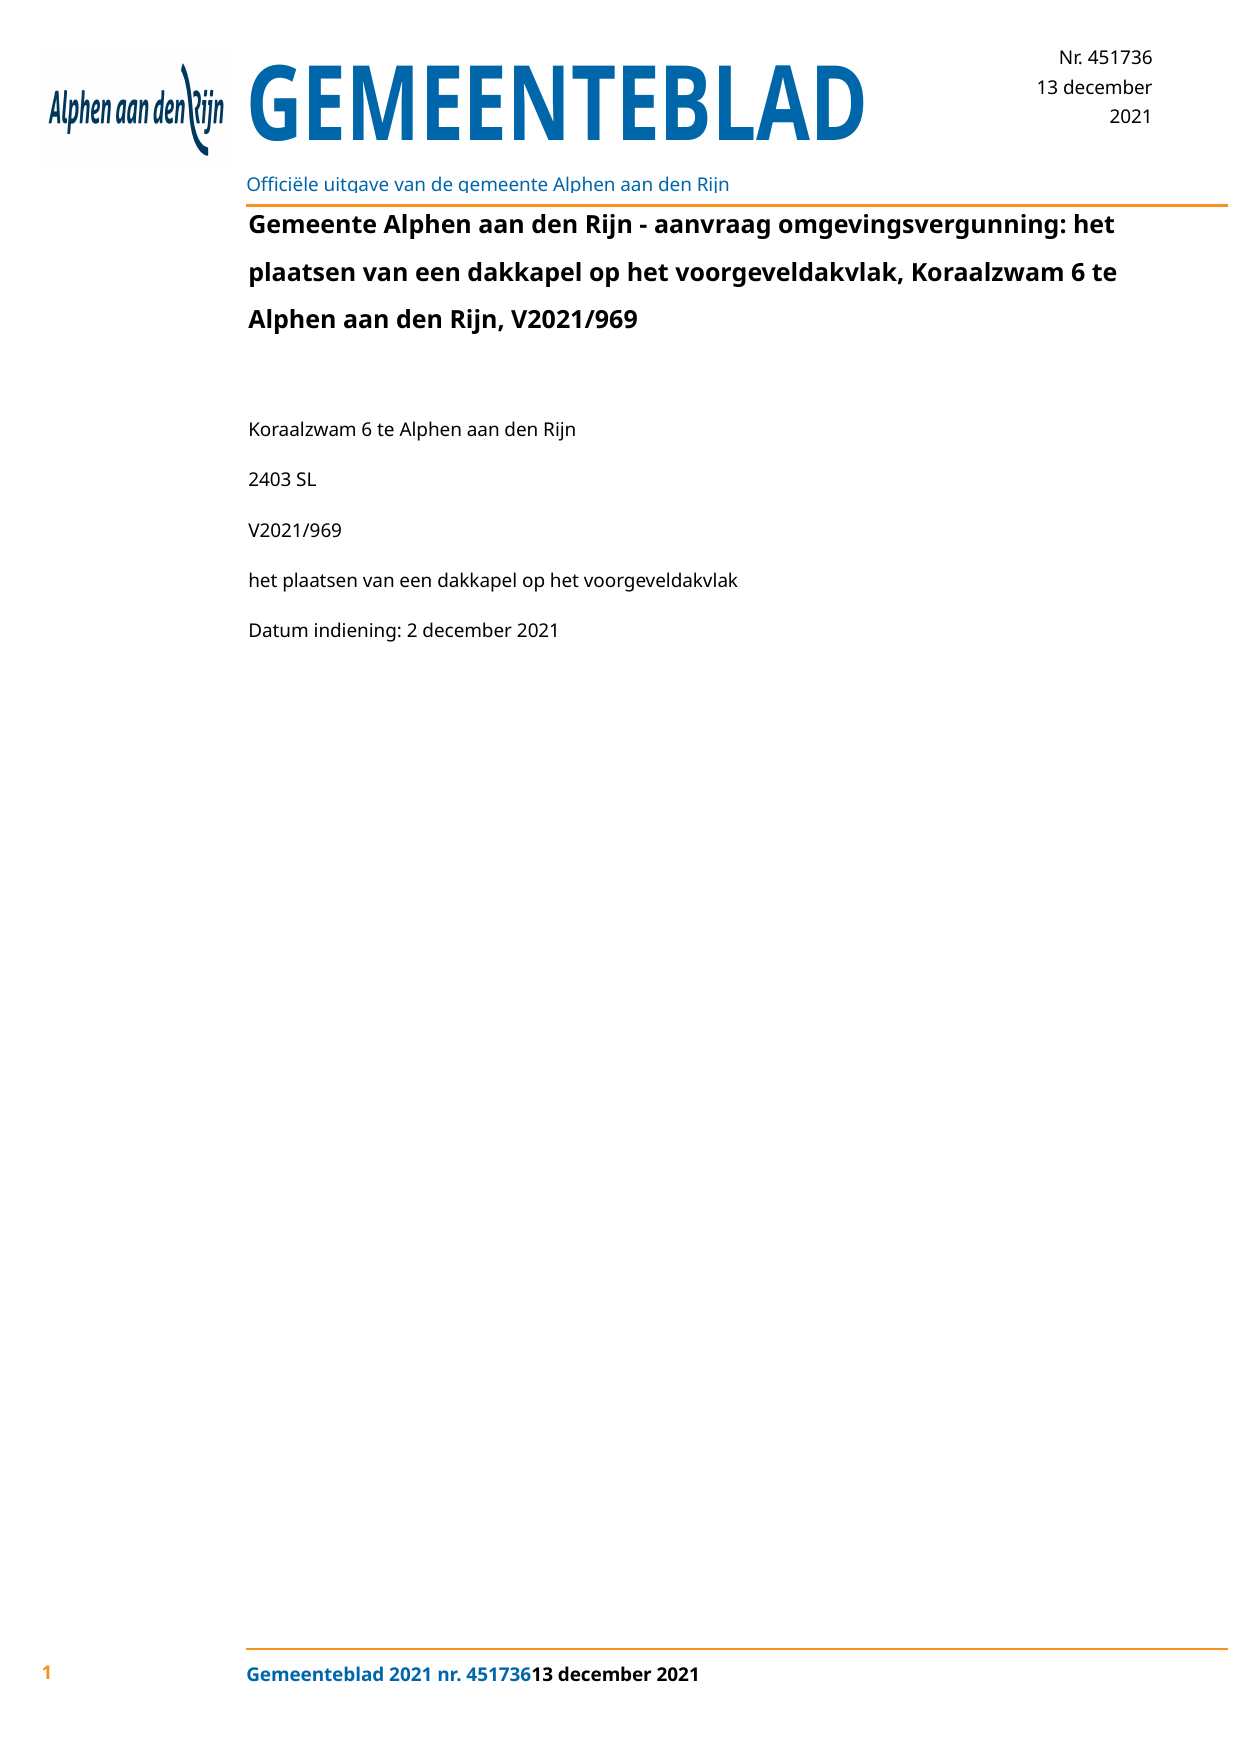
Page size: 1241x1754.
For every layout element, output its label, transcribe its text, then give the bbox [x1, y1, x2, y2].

text Gemeente Alphen aan den Rijn - aanvraag omgevingsvergunning: het plaatsen van een dakkapel op het voorgeveldakvlak, Koraalzwam 6 te Alphen aan den Rijn, V2021/969 [248, 207, 1152, 336]
text Datum indiening: 2 december 2021 [248, 618, 1152, 643]
text V2021/969 [248, 517, 1152, 542]
picture [41, 47, 231, 172]
text Koraalzwam 6 te Alphen aan den Rijn [248, 416, 1152, 442]
text het plaatsen van een dakkapel op het voorgeveldakvlak [248, 567, 1152, 593]
text 2403 SL [248, 466, 1152, 492]
